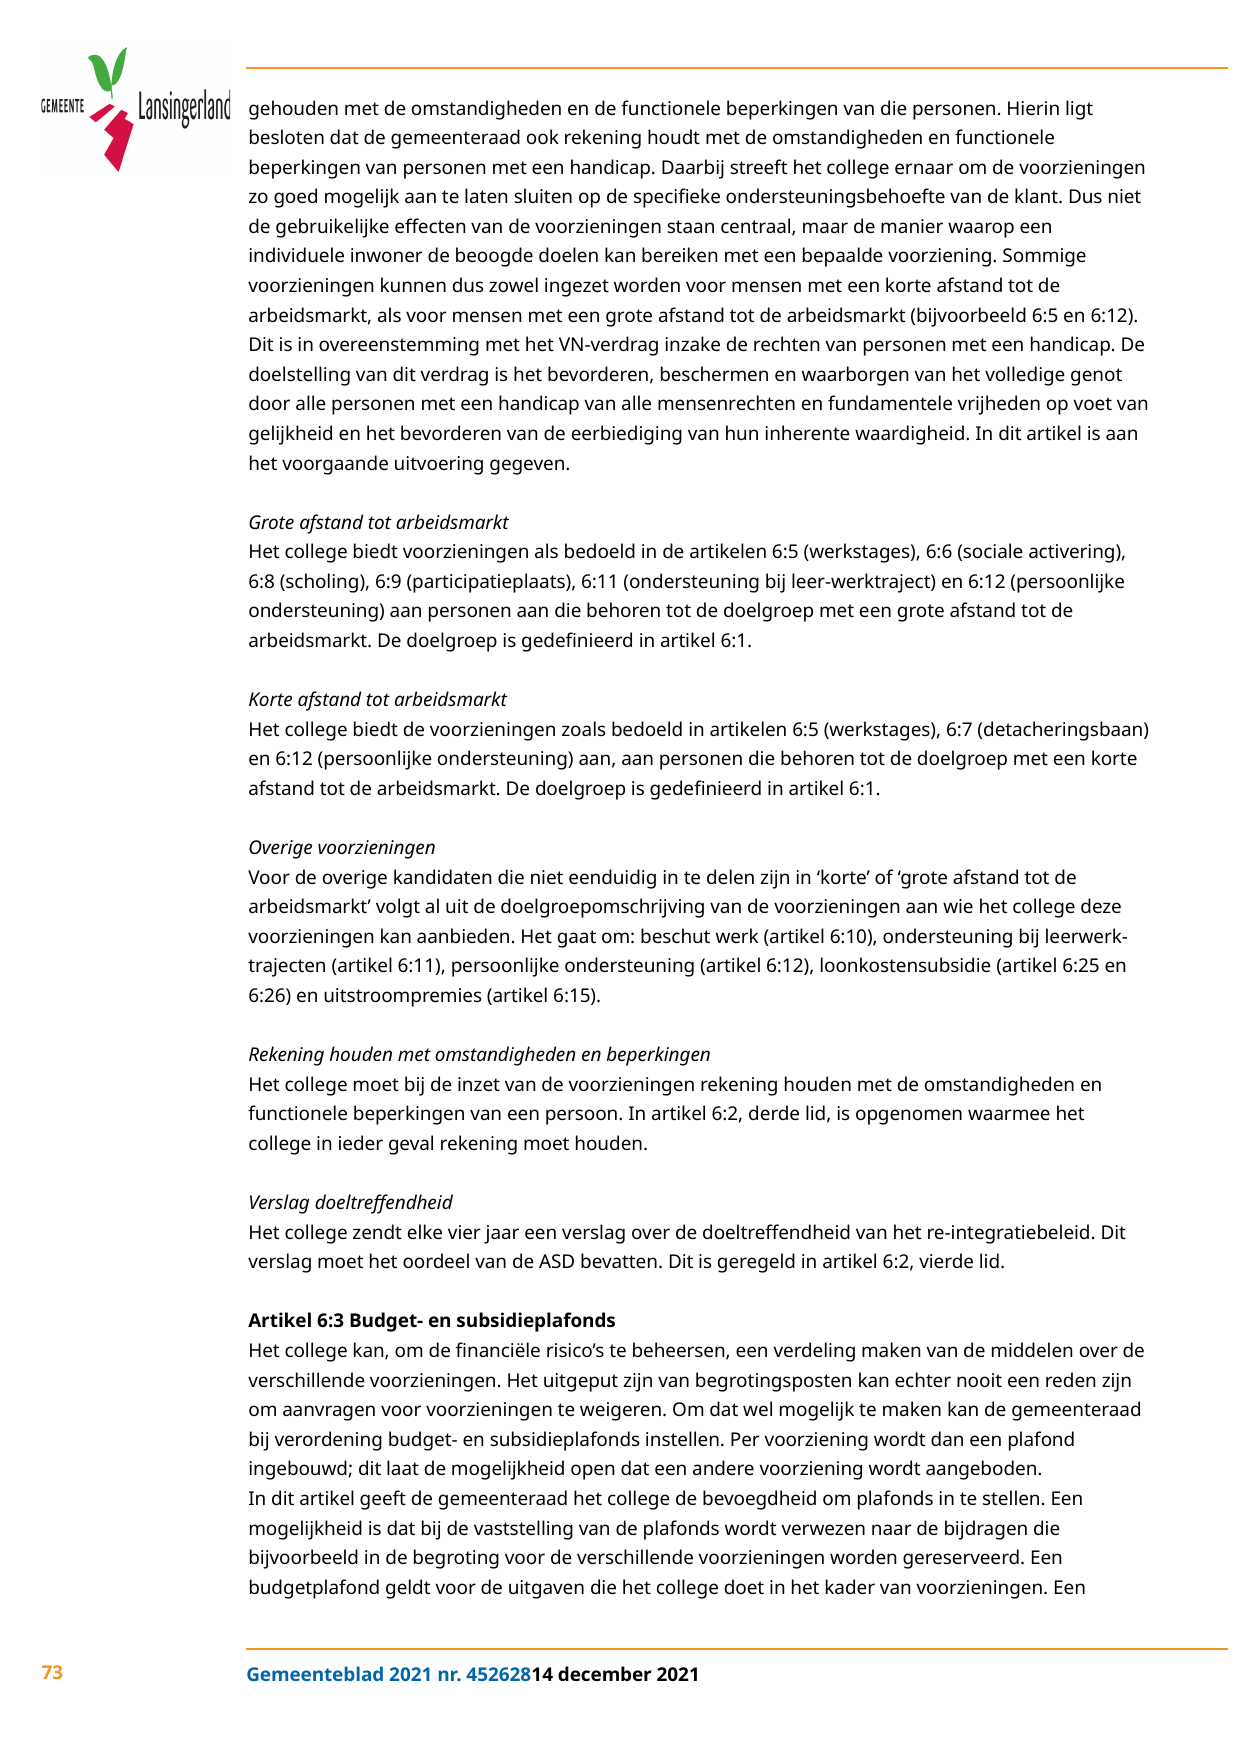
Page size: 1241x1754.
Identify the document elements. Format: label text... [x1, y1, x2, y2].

text Het college moet bij de inzet van de voorzieningen rekening houden met de omstandigheden en functionele beperkingen van een persoon. In artikel 6:2, derde lid, is opgenomen waarmee het college in ieder geval rekening moet houden. [248, 1071, 1152, 1156]
text In dit artikel geeft de gemeenteraad het college de bevoegdheid om plafonds in te stellen. Een mogelijkheid is dat bij de vaststelling van de plafonds wordt verwezen naar de bijdragen die bijvoorbeeld in de begroting voor de verschillende voorzieningen worden gereserveerd. Een budgetplafond geldt voor de uitgaven die het college doet in het kader van voorzieningen. Een [248, 1485, 1152, 1600]
text Het college biedt de voorzieningen zoals bedoeld in artikelen 6:5 (werkstages), 6:7 (detacheringsbaan) en 6:12 (persoonlijke ondersteuning) aan, aan personen die behoren tot de doelgroep met een korte afstand tot de arbeidsmarkt. De doelgroep is gedefinieerd in artikel 6:1. [248, 716, 1152, 801]
text Overige voorzieningen [248, 834, 1152, 860]
picture [41, 47, 231, 172]
text gehouden met de omstandigheden en de functionele beperkingen van die personen. Hierin ligt besloten dat de gemeenteraad ook rekening houdt met de omstandigheden en functionele beperkingen van personen met een handicap. Daarbij streeft het college ernaar om de voorzieningen zo goed mogelijk aan te laten sluiten op de specifieke ondersteuningsbehoefte van de klant. Dus niet de gebruikelijke effecten van de voorzieningen staan centraal, maar de manier waarop een individuele inwoner de beoogde doelen kan bereiken met een bepaalde voorziening. Sommige voorzieningen kunnen dus zowel ingezet worden voor mensen met een korte afstand tot de arbeidsmarkt, als voor mensen met een grote afstand tot de arbeidsmarkt (bijvoorbeeld 6:5 en 6:12). Dit is in overeenstemming met het VN-verdrag inzake de rechten van personen met een handicap. De doelstelling van dit verdrag is het bevorderen, beschermen en waarborgen van het volledige genot door alle personen met een handicap van alle mensenrechten en fundamentele vrijheden op voet van gelijkheid en het bevorderen van de eerbiediging van hun inherente waardigheid. In dit artikel is aan het voorgaande uitvoering gegeven. [248, 95, 1152, 476]
text Rekening houden met omstandigheden en beperkingen [248, 1041, 1152, 1067]
text Grote afstand tot arbeidsmarkt [248, 509, 1152, 535]
text Verslag doeltreffendheid [248, 1189, 1152, 1215]
text Voor de overige kandidaten die niet eenduidig in te delen zijn in ‘korte’ of ‘grote afstand tot de arbeidsmarkt’ volgt al uit de doelgroepomschrijving van de voorzieningen aan wie het college deze voorzieningen kan aanbieden. Het gaat om: beschut werk (artikel 6:10), ondersteuning bij leerwerk-trajecten (artikel 6:11), persoonlijke ondersteuning (artikel 6:12), loonkostensubsidie (artikel 6:25 en 6:26) en uitstroompremies (artikel 6:15). [248, 864, 1152, 1008]
text Het college zendt elke vier jaar een verslag over de doeltreffendheid van het re-integratiebeleid. Dit verslag moet het oordeel van de ASD bevatten. Dit is geregeld in artikel 6:2, vierde lid. [248, 1219, 1152, 1274]
text Het college kan, om de financiële risico’s te beheersen, een verdeling maken van de middelen over de verschillende voorzieningen. Het uitgeput zijn van begrotingsposten kan echter nooit een reden zijn om aanvragen voor voorzieningen te weigeren. Om dat wel mogelijk te maken kan de gemeenteraad bij verordening budget- en subsidieplafonds instellen. Per voorziening wordt dan een plafond ingebouwd; dit laat de mogelijkheid open dat een andere voorziening wordt aangeboden. [248, 1337, 1152, 1481]
text Het college biedt voorzieningen als bedoeld in de artikelen 6:5 (werkstages), 6:6 (sociale activering), 6:8 (scholing), 6:9 (participatieplaats), 6:11 (ondersteuning bij leer-werktraject) en 6:12 (persoonlijke ondersteuning) aan personen aan die behoren tot de doelgroep met een grote afstand tot de arbeidsmarkt. De doelgroep is gedefinieerd in artikel 6:1. [248, 538, 1152, 653]
text Korte afstand tot arbeidsmarkt [248, 686, 1152, 712]
text Artikel 6:3 Budget- en subsidieplafonds [248, 1308, 1152, 1333]
